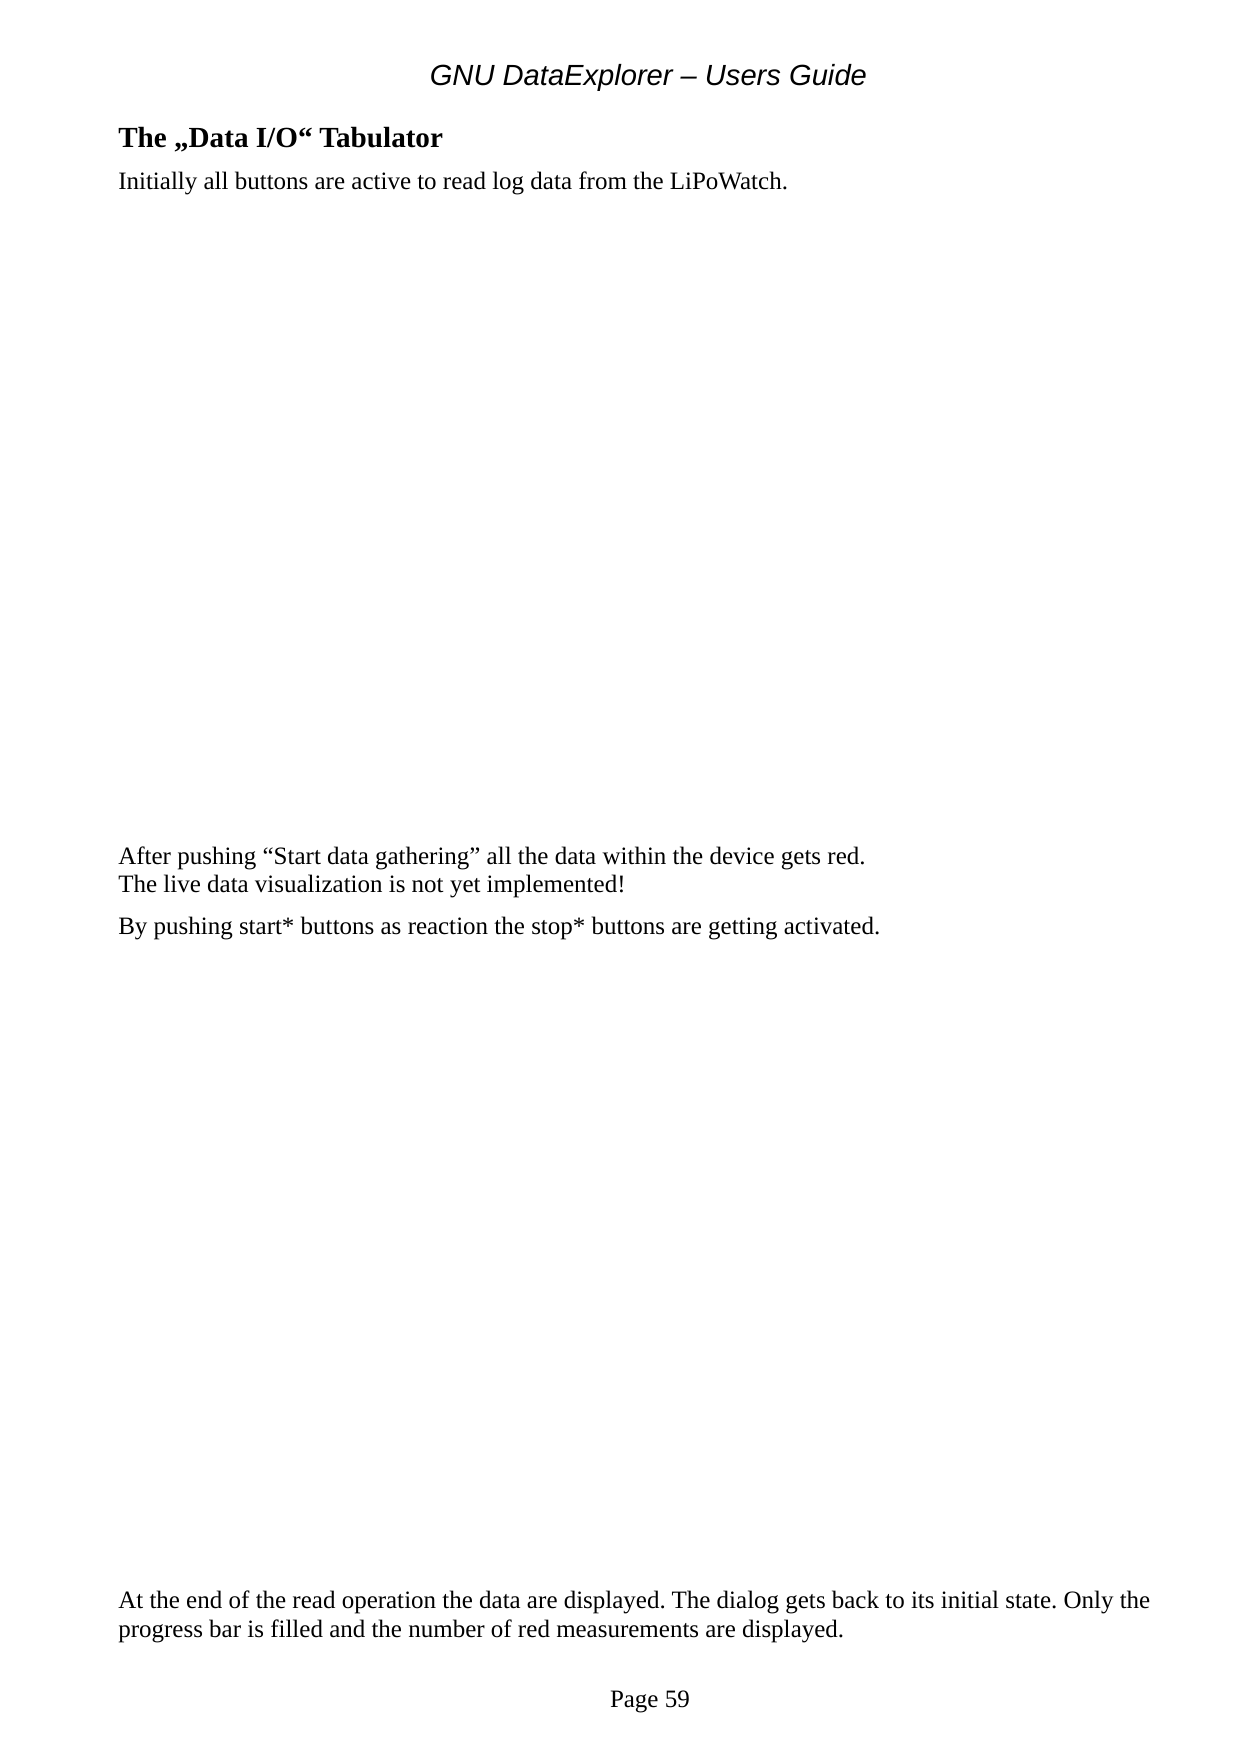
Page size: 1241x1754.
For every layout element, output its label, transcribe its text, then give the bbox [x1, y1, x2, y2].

text At the end of the read operation the data are displayed. The dialog gets back to its initial state. Only the progress bar is filled and the number of red measurements are displayed. [118, 1585, 1181, 1643]
text After pushing “Start data gathering” all the data within the device gets red. The live data visualization is not yet implemented! [118, 841, 1181, 898]
text Initially all buttons are active to read log data from the LiPoWatch. [118, 166, 1181, 195]
text By pushing start* buttons as reaction the stop* buttons are getting activated. [118, 911, 1181, 939]
subtitle The „Data I/O“ Tabulator [118, 120, 1181, 154]
